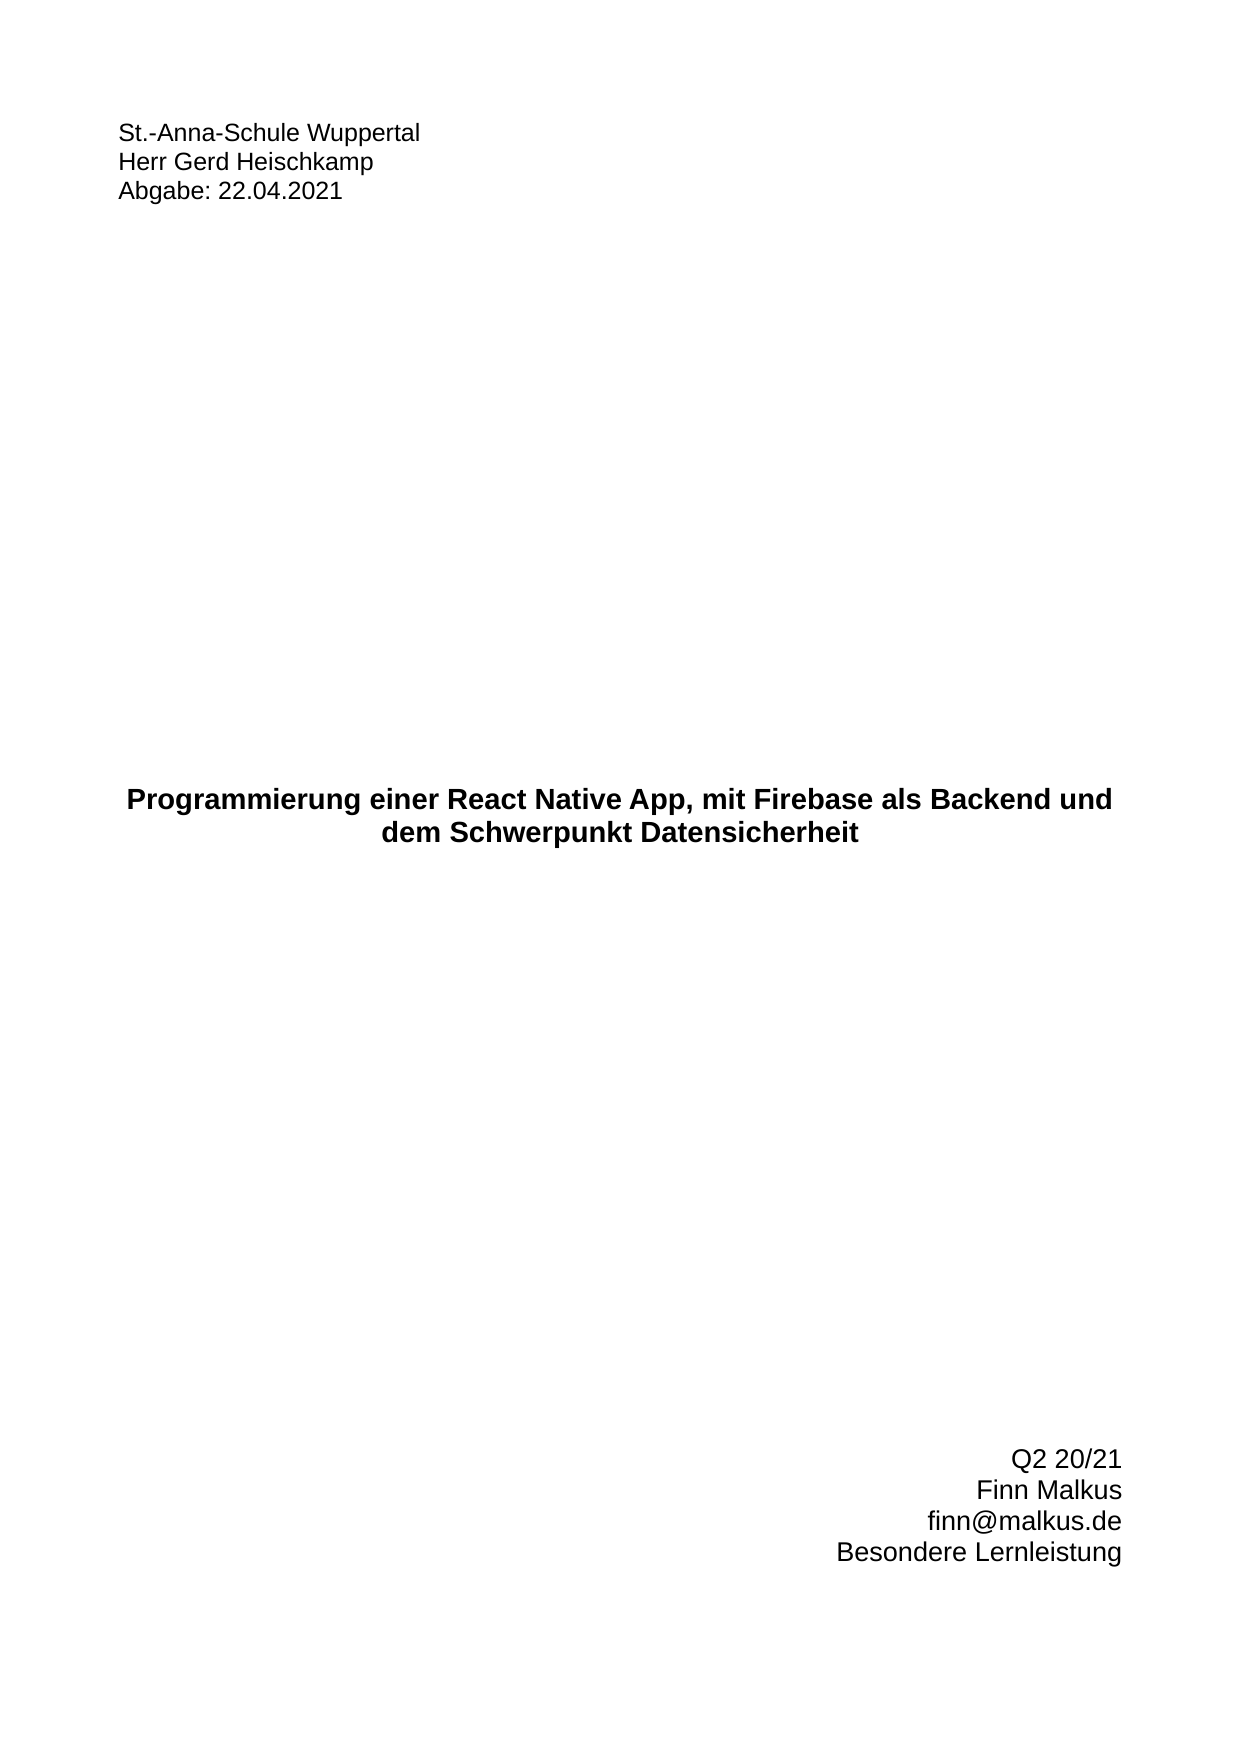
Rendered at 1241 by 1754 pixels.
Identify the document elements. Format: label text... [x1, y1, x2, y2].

text Finn Malkus [118, 1474, 1122, 1505]
text finn@malkus.de [118, 1505, 1122, 1536]
text Herr Gerd Heischkamp [118, 147, 1138, 176]
text St.-Anna-Schule Wuppertal [118, 118, 1138, 147]
text Besondere Lernleistung [118, 1536, 1122, 1568]
text Programmierung einer React Native App, mit Firebase als Backend und dem Schwerpunkt Datensicherheit [118, 782, 1122, 849]
text Abgabe: 22.04.2021 [118, 176, 1138, 204]
text Q2 20/21 [118, 1443, 1122, 1474]
